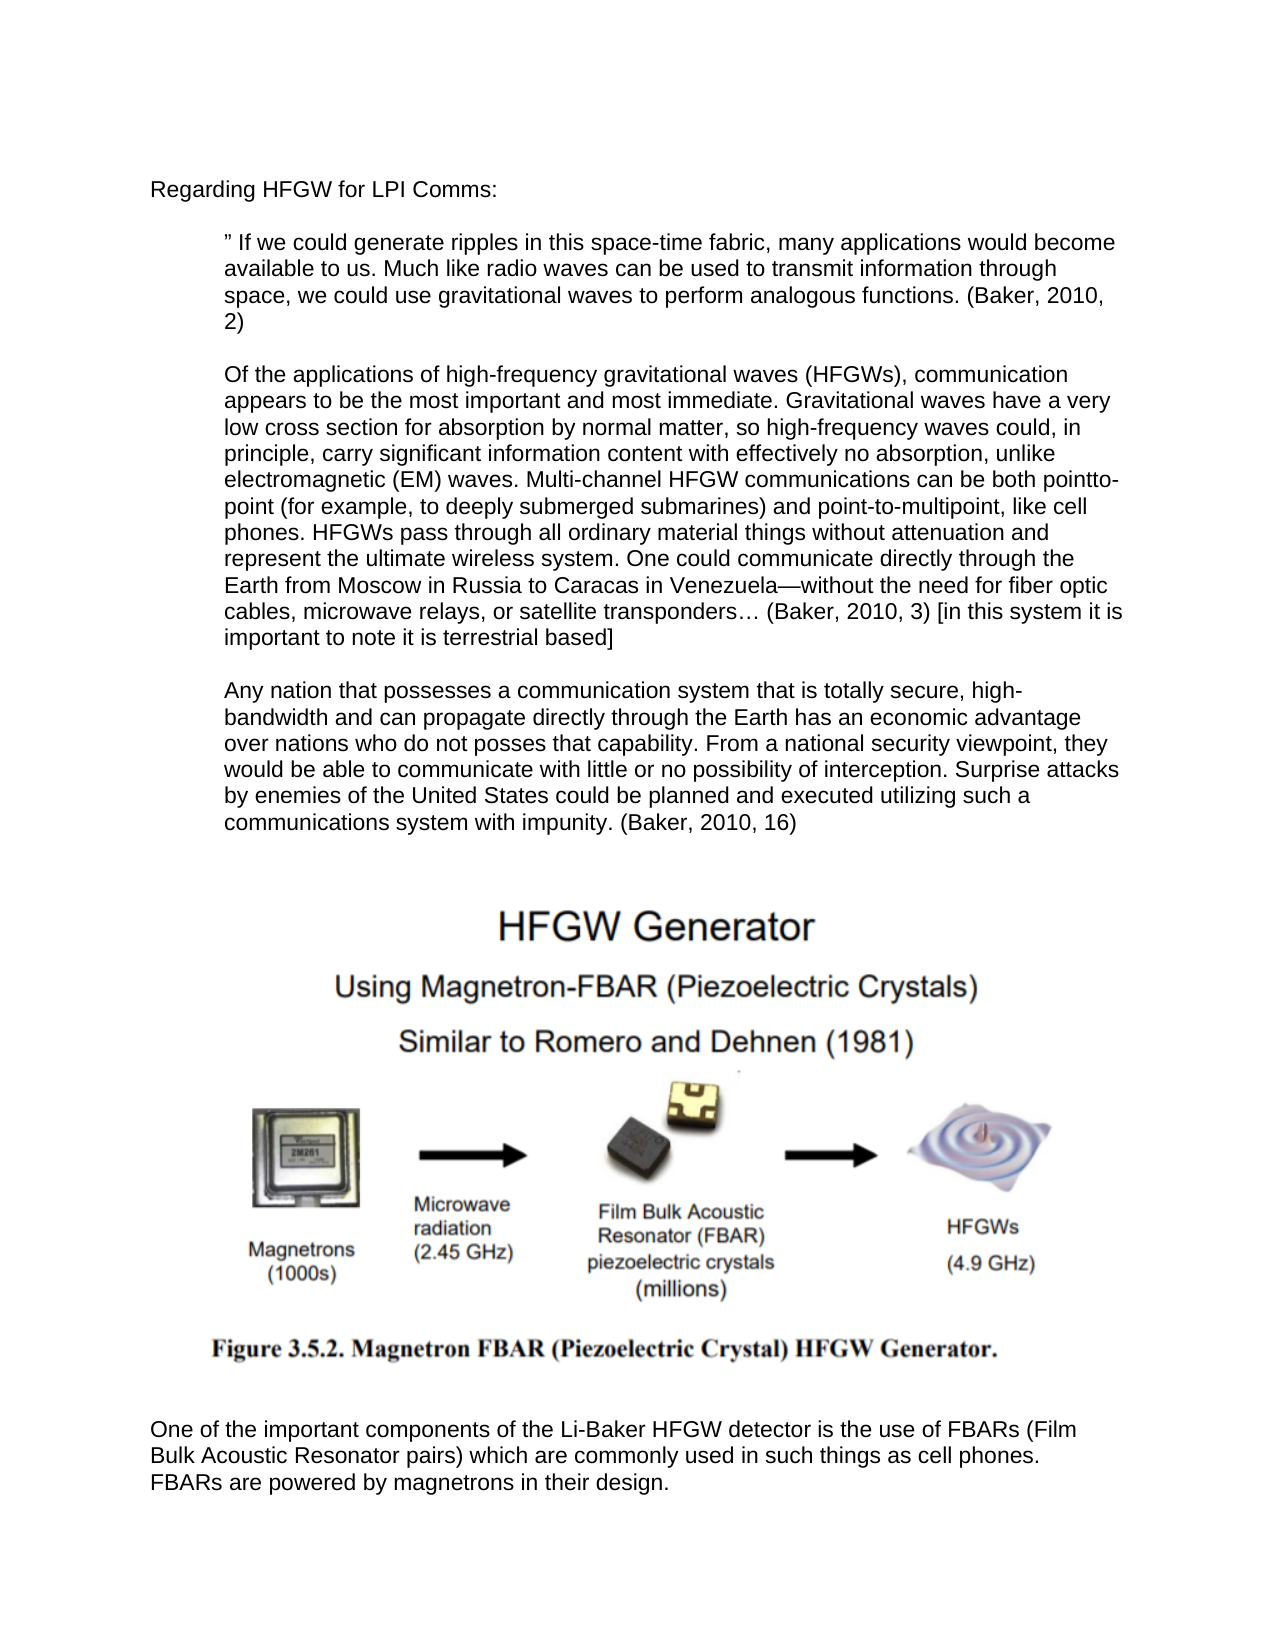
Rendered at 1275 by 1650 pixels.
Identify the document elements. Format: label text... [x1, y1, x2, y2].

text Any nation that possesses a communication system that is totally secure, high-bandwidth and can propagate directly through the Earth has an economic advantage over nations who do not posses that capability. From a national security viewpoint, they would be able to communicate with little or no possibility of interception. Surprise attacks by enemies of the United States could be planned and executed utilizing such a communications system with impunity. (Baker, 2010, 16) [224, 677, 1125, 835]
picture [141, 849, 1157, 1390]
text ” If we could generate ripples in this space-time fabric, many applications would become available to us. Much like radio waves can be used to transmit information through space, we could use gravitational waves to perform analogous functions. (Baker, 2010, 2) [224, 229, 1125, 334]
text One of the important components of the Li-Baker HFGW detector is the use of FBARs (Film Bulk Acoustic Resonator pairs) which are commonly used in such things as cell phones. FBARs are powered by magnetrons in their design. [150, 1416, 1125, 1495]
text Regarding HFGW for LPI Comms: [150, 176, 1125, 203]
text Of the applications of high-frequency gravitational waves (HFGWs), communication appears to be the most important and most immediate. Gravitational waves have a very low cross section for absorption by normal matter, so high-frequency waves could, in principle, carry significant information content with effectively no absorption, unlike electromagnetic (EM) waves. Multi-channel HFGW communications can be both pointto-point (for example, to deeply submerged submarines) and point-to-multipoint, like cell phones. HFGWs pass through all ordinary material things without attenuation and represent the ultimate wireless system. One could communicate directly through the Earth from Moscow in Russia to Caracas in Venezuela—without the need for fiber optic cables, microwave relays, or satellite transponders… (Baker, 2010, 3) [in this system it is important to note it is terrestrial based] [224, 361, 1125, 651]
